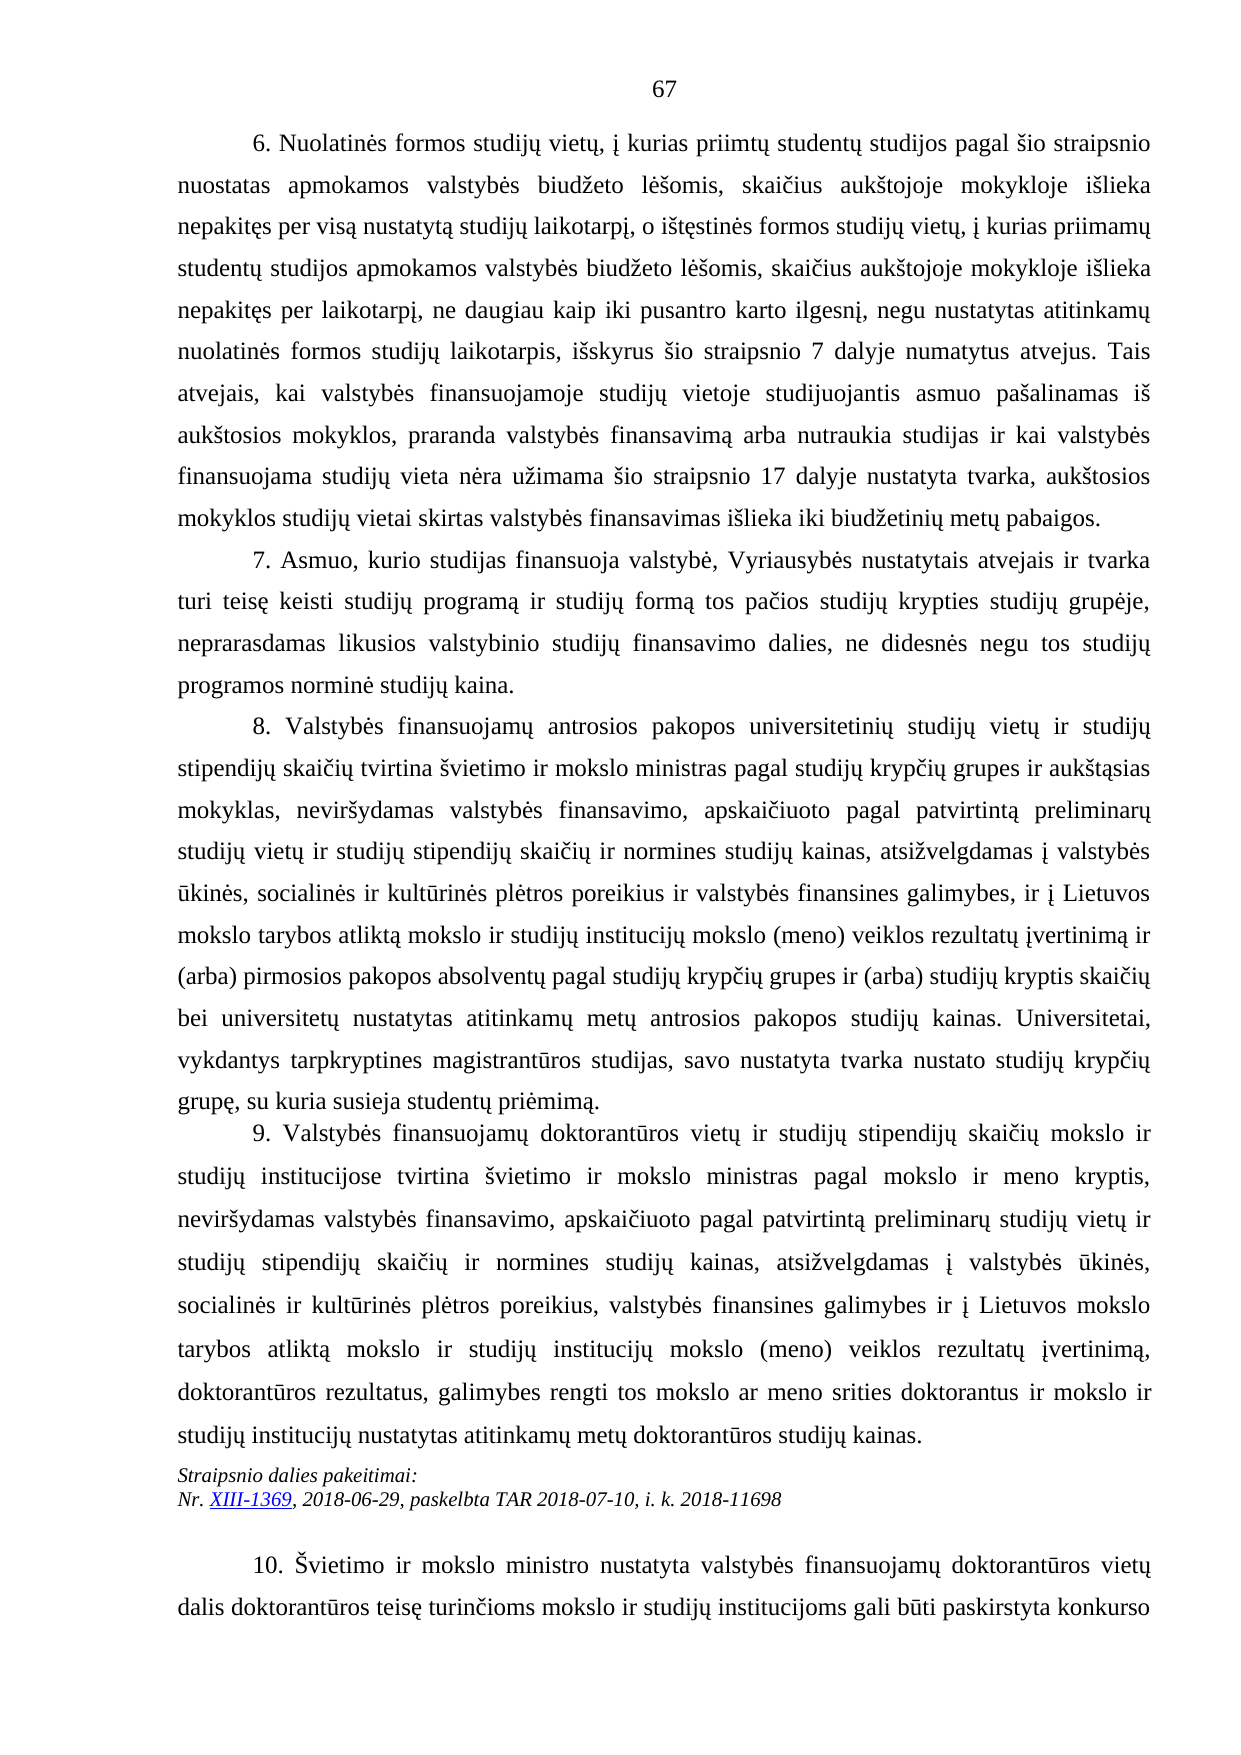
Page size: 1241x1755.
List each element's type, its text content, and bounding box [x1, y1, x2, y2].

text 7. Asmuo, kurio studijas finansuoja valstybė, Vyriausybės nustatytais atvejais ir tvarka turi teisę keisti studijų programą ir studijų formą tos pačios studijų krypties studijų grupėje, neprarasdamas likusios valstybinio studijų finansavimo dalies, ne didesnės negu tos studijų programos norminė studijų kaina. [177, 535, 1152, 701]
text 8. Valstybės finansuojamų antrosios pakopos universitetinių studijų vietų ir studijų stipendijų skaičių tvirtina švietimo ir mokslo ministras pagal studijų krypčių grupes ir aukštąsias mokyklas, neviršydamas valstybės finansavimo, apskaičiuoto pagal patvirtintą preliminarų studijų vietų ir studijų stipendijų skaičių ir normines studijų kainas, atsižvelgdamas į valstybės ūkinės, socialinės ir kultūrinės plėtros poreikius ir valstybės finansines galimybes, ir į Lietuvos mokslo tarybos atliktą mokslo ir studijų institucijų mokslo (meno) veiklos rezultatų įvertinimą ir (arba) pirmosios pakopos absolventų pagal studijų krypčių grupes ir (arba) studijų kryptis skaičių bei universitetų nustatytas atitinkamų metų antrosios pakopos studijų kainas. Universitetai, vykdantys tarpkryptines magistrantūros studijas, savo nustatyta tvarka nustato studijų krypčių grupę, su kuria susieja studentų priėmimą. [177, 701, 1152, 1118]
text Straipsnio dalies pakeitimai: [177, 1463, 1152, 1487]
text Nr. XIII-1369, 2018-06-29, paskelbta TAR 2018-07-10, i. k. 2018-11698 [177, 1487, 1152, 1511]
text 10. Švietimo ir mokslo ministro nustatyta valstybės finansuojamų doktorantūros vietų dalis doktorantūros teisę turinčioms mokslo ir studijų institucijoms gali būti paskirstyta konkurso [177, 1540, 1152, 1623]
text 9. Valstybės finansuojamų doktorantūros vietų ir studijų stipendijų skaičių mokslo ir studijų institucijose tvirtina švietimo ir mokslo ministras pagal mokslo ir meno kryptis, neviršydamas valstybės finansavimo, apskaičiuoto pagal patvirtintą preliminarų studijų vietų ir studijų stipendijų skaičių ir normines studijų kainas, atsižvelgdamas į valstybės ūkinės, socialinės ir kultūrinės plėtros poreikius, valstybės finansines galimybes ir į Lietuvos mokslo tarybos atliktą mokslo ir studijų institucijų mokslo (meno) veiklos rezultatų įvertinimą, doktorantūros rezultatus, galimybes rengti tos mokslo ar meno srities doktorantus ir mokslo ir studijų institucijų nustatytas atitinkamų metų doktorantūros studijų kainas. [177, 1118, 1152, 1449]
text 6. Nuolatinės formos studijų vietų, į kurias priimtų studentų studijos pagal šio straipsnio nuostatas apmokamos valstybės biudžeto lėšomis, skaičius aukštojoje mokykloje išlieka nepakitęs per visą nustatytą studijų laikotarpį, o ištęstinės formos studijų vietų, į kurias priimamų studentų studijos apmokamos valstybės biudžeto lėšomis, skaičius aukštojoje mokykloje išlieka nepakitęs per laikotarpį, ne daugiau kaip iki pusantro karto ilgesnį, negu nustatytas atitinkamų nuolatinės formos studijų laikotarpis, išskyrus šio straipsnio 7 dalyje numatytus atvejus. Tais atvejais, kai valstybės finansuojamoje studijų vietoje studijuojantis asmuo pašalinamas iš aukštosios mokyklos, praranda valstybės finansavimą arba nutraukia studijas ir kai valstybės finansuojama studijų vieta nėra užimama šio straipsnio 17 dalyje nustatyta tvarka, aukštosios mokyklos studijų vietai skirtas valstybės finansavimas išlieka iki biudžetinių metų pabaigos. [177, 118, 1152, 535]
